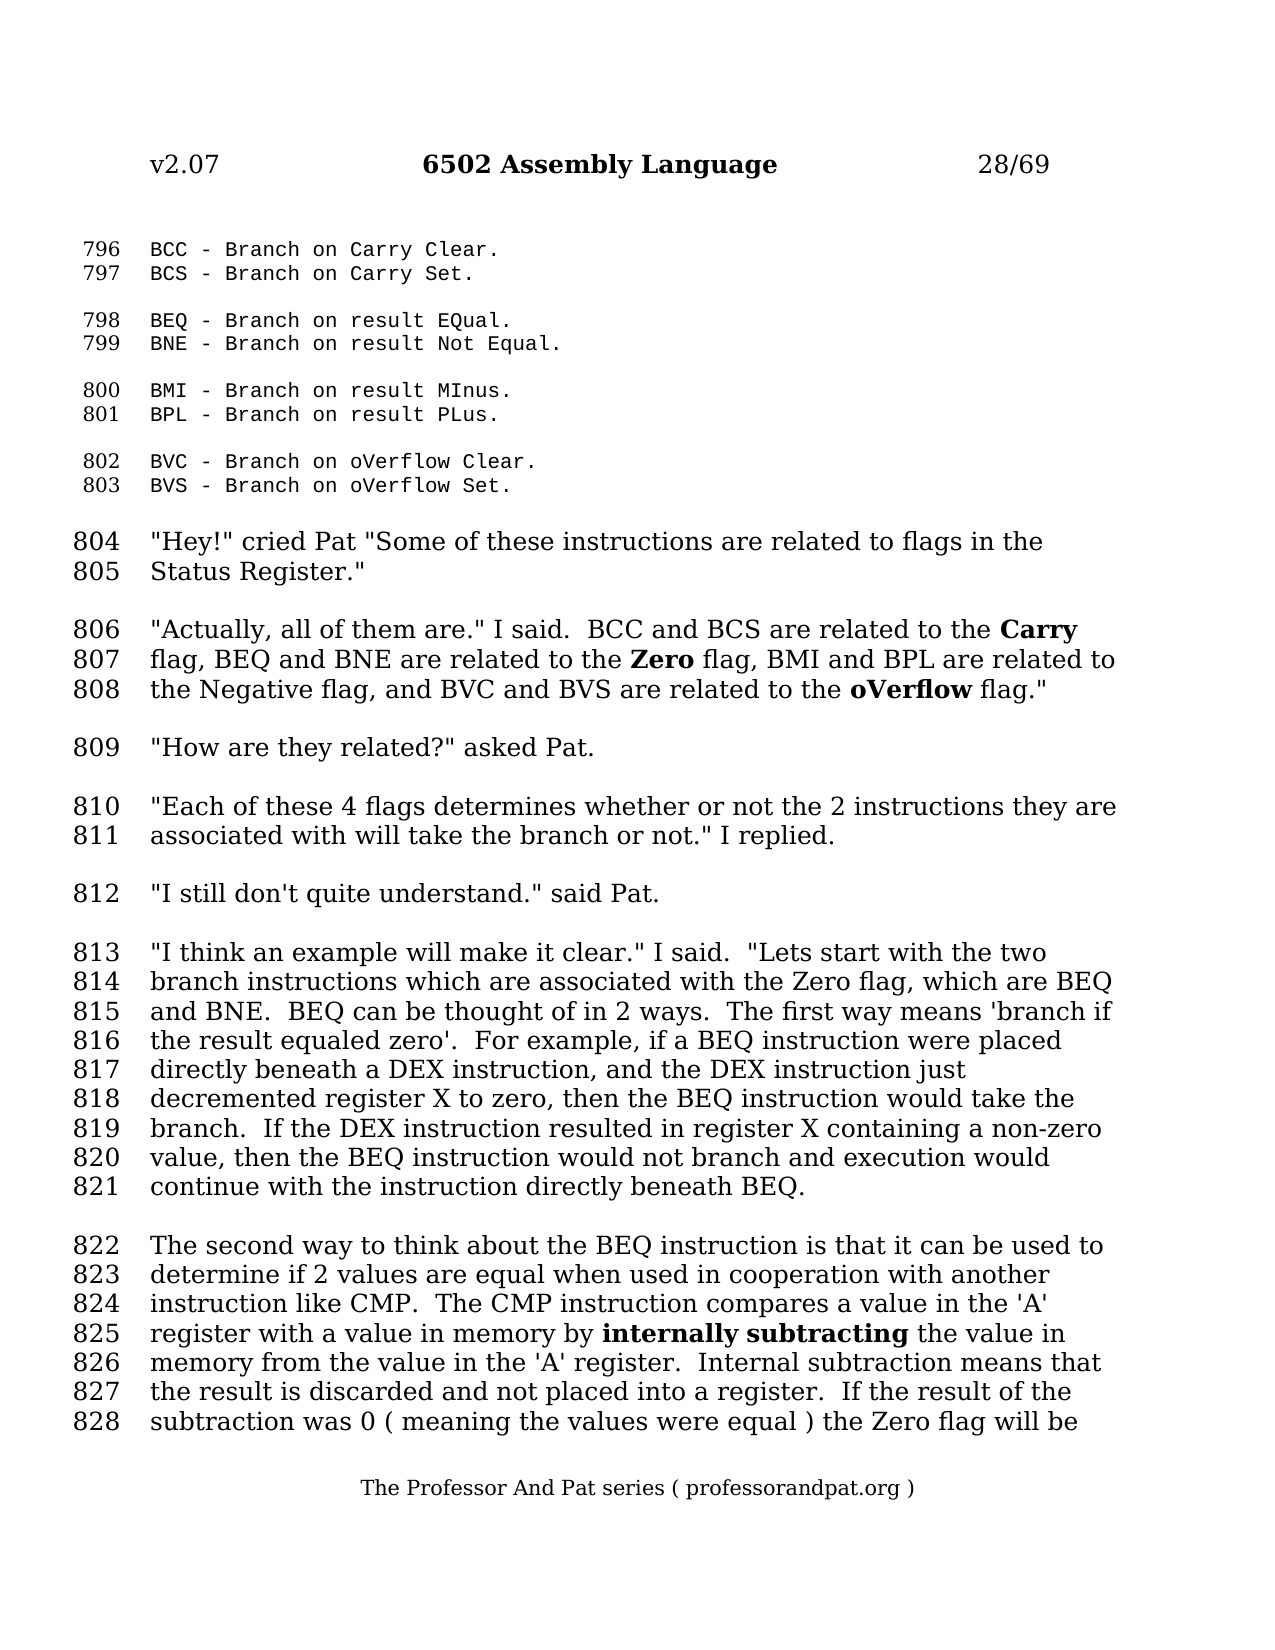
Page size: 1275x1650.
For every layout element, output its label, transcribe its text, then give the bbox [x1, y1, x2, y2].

text "How are they related?" asked Pat. [150, 733, 1125, 763]
text "Each of these 4 flags determines whether or not the 2 instructions they are associated with will take the branch or not." I replied. [150, 792, 1125, 850]
text BCC - Branch on Carry Clear. [150, 239, 1125, 263]
text "Hey!" cried Pat "Some of these instructions are related to flags in the Status Register." [150, 527, 1125, 586]
text BEQ - Branch on result EQual. [150, 310, 1125, 333]
text The second way to think about the BEQ instruction is that it can be used to determine if 2 values are equal when used in cooperation with another instruction like CMP. The CMP instruction compares a value in the 'A' register with a value in memory by internally subtracting the value in memory from the value in the 'A' register. Internal subtraction means that the result is discarded and not placed into a register. If the result of the subtraction was 0 ( meaning the values were equal ) the Zero flag will be [150, 1231, 1125, 1436]
text BPL - Branch on result PLus. [150, 404, 1125, 428]
text BCS - Branch on Carry Set. [150, 263, 1125, 286]
text "Actually, all of them are." I said. BCC and BCS are related to the Carry flag, BEQ and BNE are related to the Zero flag, BMI and BPL are related to the Negative flag, and BVC and BVS are related to the oVerflow flag." [150, 615, 1125, 704]
text BVC - Branch on oVerflow Clear. [150, 451, 1125, 475]
text BNE - Branch on result Not Equal. [150, 333, 1125, 357]
text "I still don't quite understand." said Pat. [150, 880, 1125, 909]
text "I think an example will make it clear." I said. "Lets start with the two branch instructions which are associated with the Zero flag, which are BEQ and BNE. BEQ can be thought of in 2 ways. The first way means 'branch if the result equaled zero'. For example, if a BEQ instruction were placed directly beneath a DEX instruction, and the DEX instruction just decremented register X to zero, then the BEQ instruction would take the branch. If the DEX instruction resulted in register X containing a non-zero value, then the BEQ instruction would not branch and execution would continue with the instruction directly beneath BEQ. [150, 938, 1125, 1202]
text BVS - Branch on oVerflow Set. [150, 475, 1125, 498]
text BMI - Branch on result MInus. [150, 381, 1125, 404]
